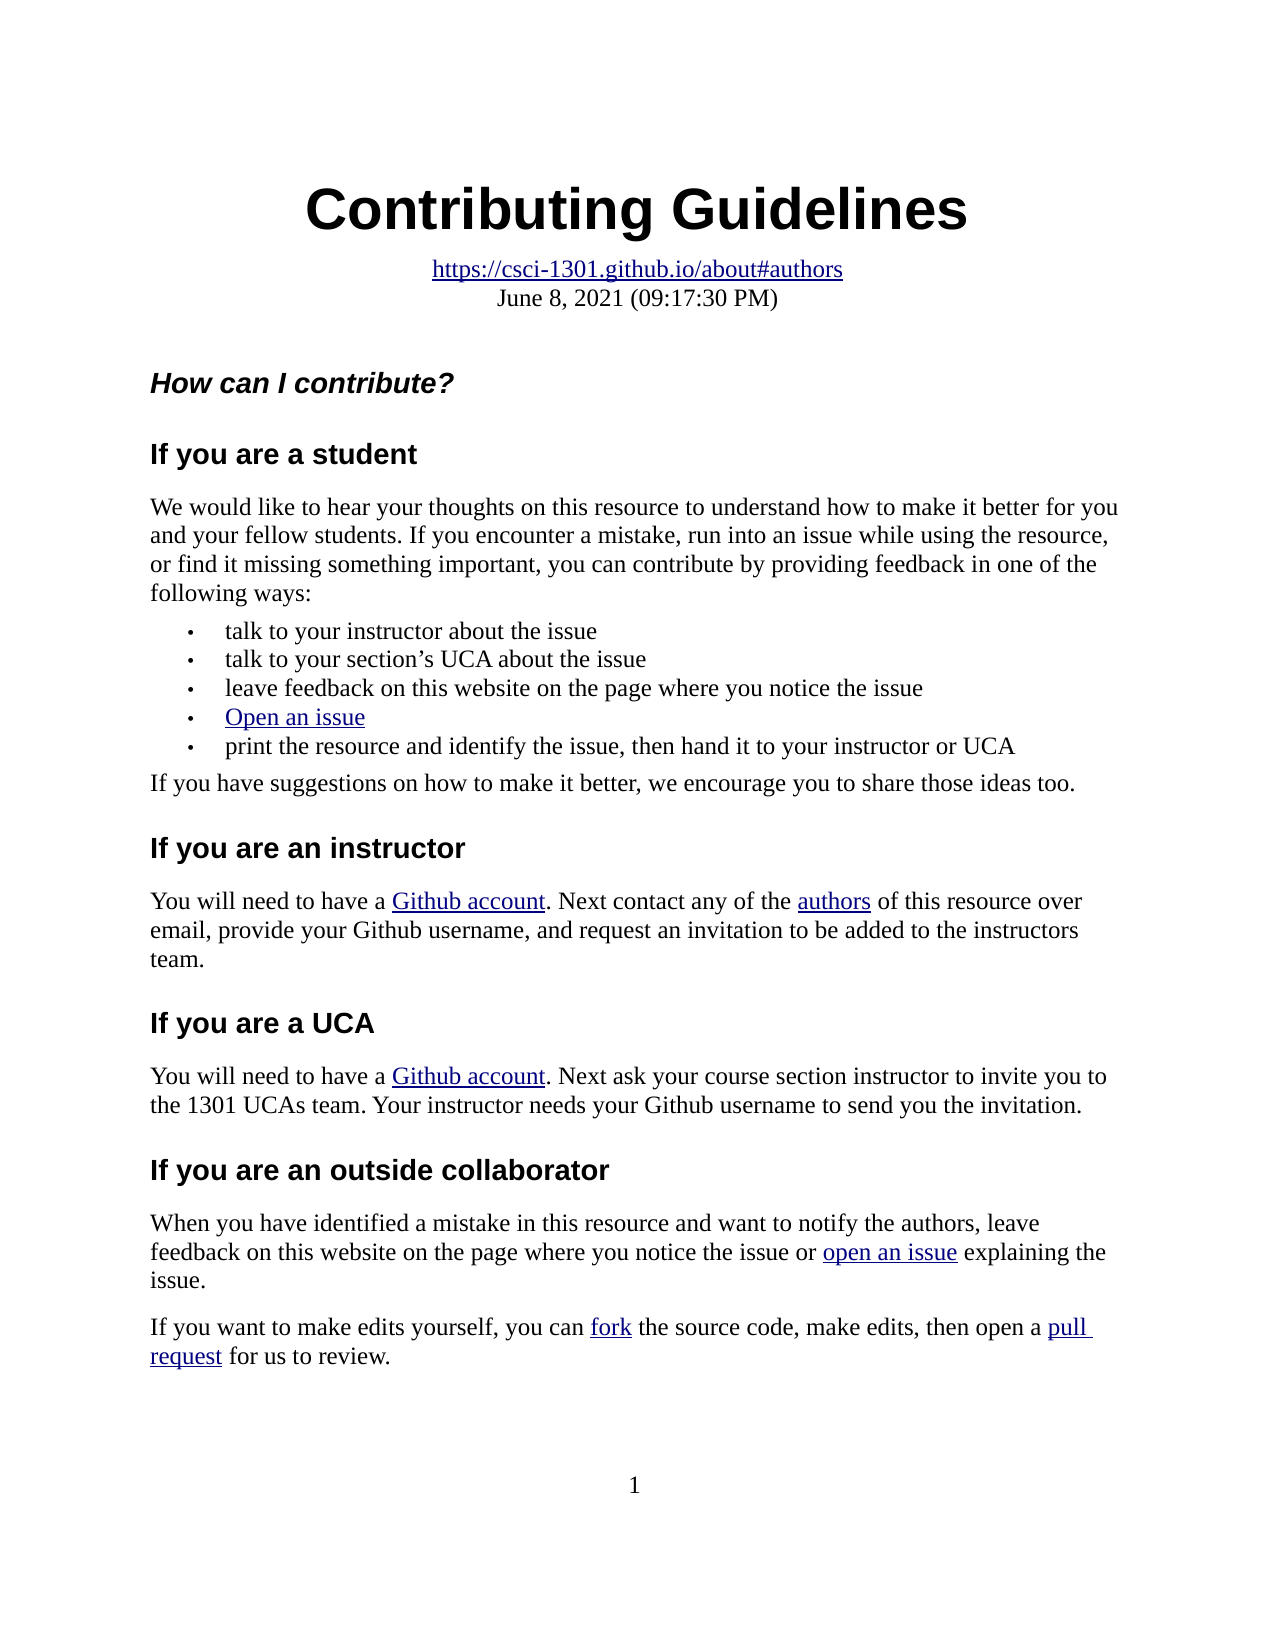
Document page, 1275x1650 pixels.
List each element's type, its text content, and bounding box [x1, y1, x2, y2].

list talk to your instructor about the issue [187, 616, 1125, 644]
text https://csci-1301.github.io/about#authors [150, 254, 1125, 283]
text If you want to make edits yourself, you can fork the source code, make edits, then open a pull request for us to review. [150, 1312, 1125, 1369]
list print the resource and identify the issue, then hand it to your instructor or UCA [187, 731, 1125, 759]
subtitle If you are a student [150, 437, 1125, 470]
text We would like to hear your thoughts on this resource to understand how to make it better for you and your fellow students. If you encounter a mistake, run into an issue while using the resource, or find it missing something important, you can contribute by providing feedback in one of the following ways: [150, 492, 1125, 607]
subtitle How can I contribute? [150, 366, 1125, 399]
text You will need to have a Github account. Next contact any of the authors of this resource over email, provide your Github username, and request an invitation to be added to the instructors team. [150, 886, 1125, 972]
title Contributing Guidelines [150, 175, 1125, 242]
text If you have suggestions on how to make it better, we encourage you to share those ideas too. [150, 768, 1125, 797]
list leave feedback on this website on the page where you notice the issue [187, 673, 1125, 702]
list Open an issue [187, 702, 1125, 731]
text When you have identified a mistake in this resource and want to notify the authors, leave feedback on this website on the page where you notice the issue or open an issue explaining the issue. [150, 1208, 1125, 1294]
text You will need to have a Github account. Next ask your course section instructor to invite you to the 1301 UCAs team. Your instructor needs your Github username to send you the invitation. [150, 1061, 1125, 1119]
list talk to your section’s UCA about the issue [187, 644, 1125, 673]
subtitle If you are a UCA [150, 1006, 1125, 1040]
text June 8, 2021 (09:17:30 PM) [150, 283, 1125, 312]
subtitle If you are an outside collaborator [150, 1153, 1125, 1186]
subtitle If you are an instructor [150, 831, 1125, 865]
